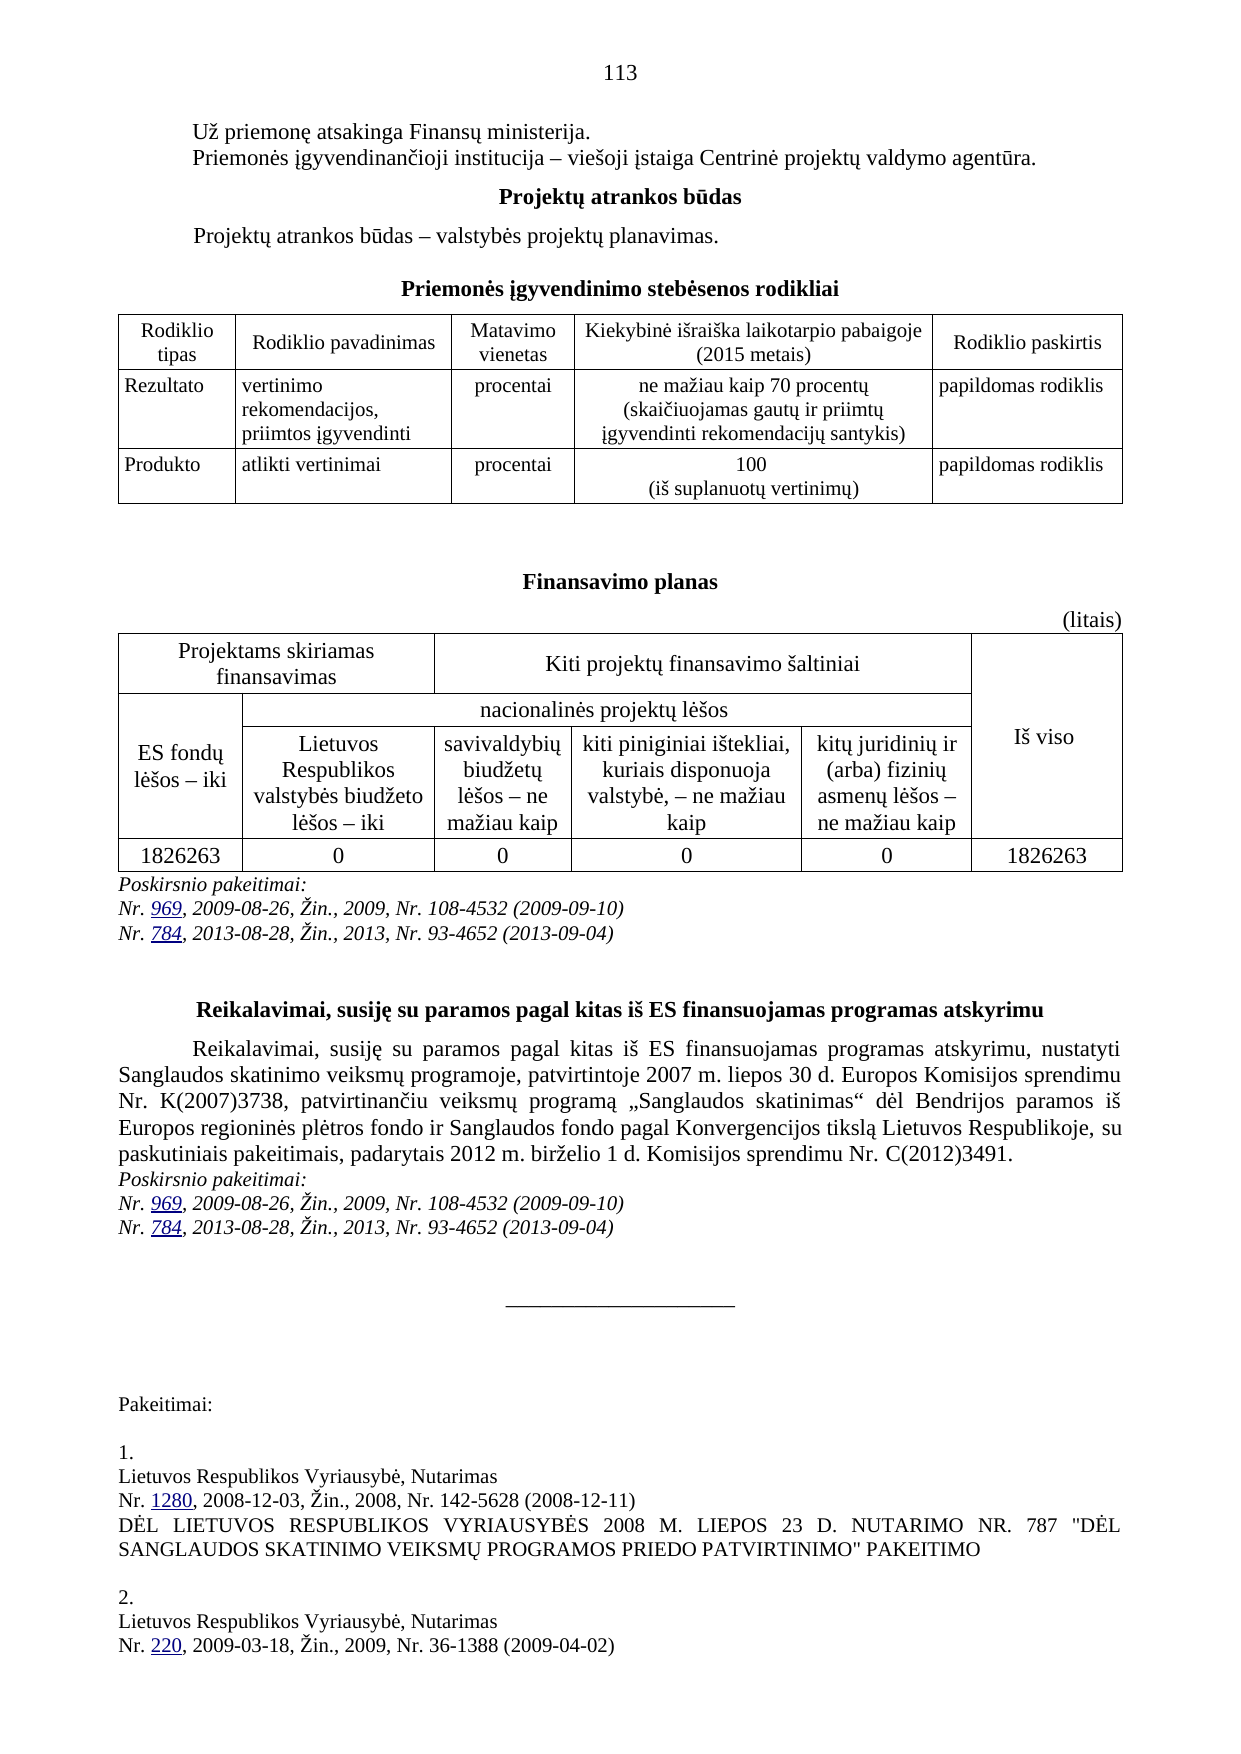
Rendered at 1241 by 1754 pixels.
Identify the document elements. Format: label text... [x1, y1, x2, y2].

text Reikalavimai, susiję su paramos pagal kitas iš ES finansuojamas programas atskyrimu [118, 996, 1122, 1022]
table_cell kitų juridinių ir (arba) fizinių asmenų lėšos – ne mažiau kaip [802, 727, 971, 838]
text Projektų atrankos būdas – valstybės projektų planavimas. [118, 222, 1122, 248]
text Nr. 1280, 2008-12-03, Žin., 2008, Nr. 142-5628 (2008-12-11) [118, 1488, 1122, 1512]
table_cell procentai [452, 449, 574, 503]
table_cell 1826263 [119, 839, 242, 871]
table_cell ES fondų lėšos – iki [119, 694, 242, 838]
text Nr. 969, 2009-08-26, Žin., 2009, Nr. 108-4532 (2009-09-10) [118, 1191, 1122, 1214]
text Reikalavimai, susiję su paramos pagal kitas iš ES finansuojamas programas atskyrimu, nustatyti Sanglaudos skatinimo veiksmų programoje, patvirtintoje 2007 m. liepos 30 d. Europos Komisijos sprendimu Nr. K(2007)3738, patvirtinančiu veiksmų programą „Sanglaudos skatinimas“ dėl Bendrijos paramos iš Europos regioninės plėtros fondo ir Sanglaudos fondo pagal Konvergencijos tikslą Lietuvos Respublikoje, su paskutiniais pakeitimais, padarytais 2012 m. birželio 1 d. Komisijos sprendimu Nr. C(2012)3491. [118, 1035, 1122, 1166]
text Poskirsnio pakeitimai: [118, 872, 1122, 896]
table_cell Lietuvos Respublikos valstybės biudžeto lėšos – iki [243, 727, 434, 838]
table_cell 0 [435, 839, 571, 871]
text Lietuvos Respublikos Vyriausybė, Nutarimas [118, 1609, 1122, 1633]
text 2. [118, 1585, 1122, 1609]
text Priemonės įgyvendinančioji institucija – viešoji įstaiga Centrinė projektų valdymo agentūra. [118, 144, 1122, 171]
table_header Rodiklio paskirtis [933, 315, 1122, 369]
table_cell ne mažiau kaip 70 procentų (skaičiuojamas gautų ir priimtų įgyvendinti rekomendacijų santykis) [575, 370, 932, 448]
table_cell savivaldybių biudžetų lėšos – ne mažiau kaip [435, 727, 571, 838]
table_cell procentai [452, 370, 574, 448]
table_cell 0 [802, 839, 971, 871]
text Nr. 784, 2013-08-28, Žin., 2013, Nr. 93-4652 (2013-09-04) [118, 920, 1122, 944]
table_cell atlikti vertinimai [236, 449, 451, 503]
table_cell nacionalinės projektų lėšos [243, 694, 971, 726]
text –––––––––––––––––––– [118, 1291, 1122, 1318]
table_cell kiti piniginiai ištekliai, kuriais disponuoja valstybė, – ne mažiau kaip [572, 727, 801, 838]
table_header Kiti projektų finansavimo šaltiniai [435, 634, 971, 692]
text 1. [118, 1440, 1122, 1464]
table_cell 100 (iš suplanuotų vertinimų) [575, 449, 932, 503]
text Finansavimo planas [118, 568, 1122, 594]
table_header Rodiklio tipas [119, 315, 235, 369]
text Priemonės įgyvendinimo stebėsenos rodikliai [118, 275, 1122, 301]
text Nr. 220, 2009-03-18, Žin., 2009, Nr. 36-1388 (2009-04-02) [118, 1633, 1122, 1657]
text (litais) [118, 607, 1122, 633]
table_cell Produkto [119, 449, 235, 503]
table_header Matavimo vienetas [452, 315, 574, 369]
text Projektų atrankos būdas [118, 183, 1122, 210]
table_header Rodiklio pavadinimas [236, 315, 451, 369]
table_cell papildomas rodiklis [933, 370, 1122, 448]
table_cell 0 [572, 839, 801, 871]
table_header Iš viso [972, 634, 1122, 838]
text DĖL LIETUVOS RESPUBLIKOS VYRIAUSYBĖS 2008 M. LIEPOS 23 D. NUTARIMO NR. 787 "DĖL SANGLAUDOS SKATINIMO VEIKSMŲ PROGRAMOS PRIEDO PATVIRTINIMO" PAKEITIMO [118, 1512, 1122, 1561]
text Už priemonę atsakinga Finansų ministerija. [118, 118, 1122, 144]
table_cell 1826263 [972, 839, 1122, 871]
table_header Projektams skiriamas finansavimas [119, 634, 434, 692]
text Poskirsnio pakeitimai: [118, 1166, 1122, 1191]
table_header Kiekybinė išraiška laikotarpio pabaigoje (2015 metais) [575, 315, 932, 369]
text Lietuvos Respublikos Vyriausybė, Nutarimas [118, 1464, 1122, 1488]
text Nr. 784, 2013-08-28, Žin., 2013, Nr. 93-4652 (2013-09-04) [118, 1214, 1122, 1239]
table_cell Rezultato [119, 370, 235, 448]
table_cell vertinimo rekomendacijos, priimtos įgyvendinti [236, 370, 451, 448]
table_cell papildomas rodiklis [933, 449, 1122, 503]
table_cell 0 [243, 839, 434, 871]
text Nr. 969, 2009-08-26, Žin., 2009, Nr. 108-4532 (2009-09-10) [118, 896, 1122, 920]
text Pakeitimai: [118, 1392, 1122, 1416]
